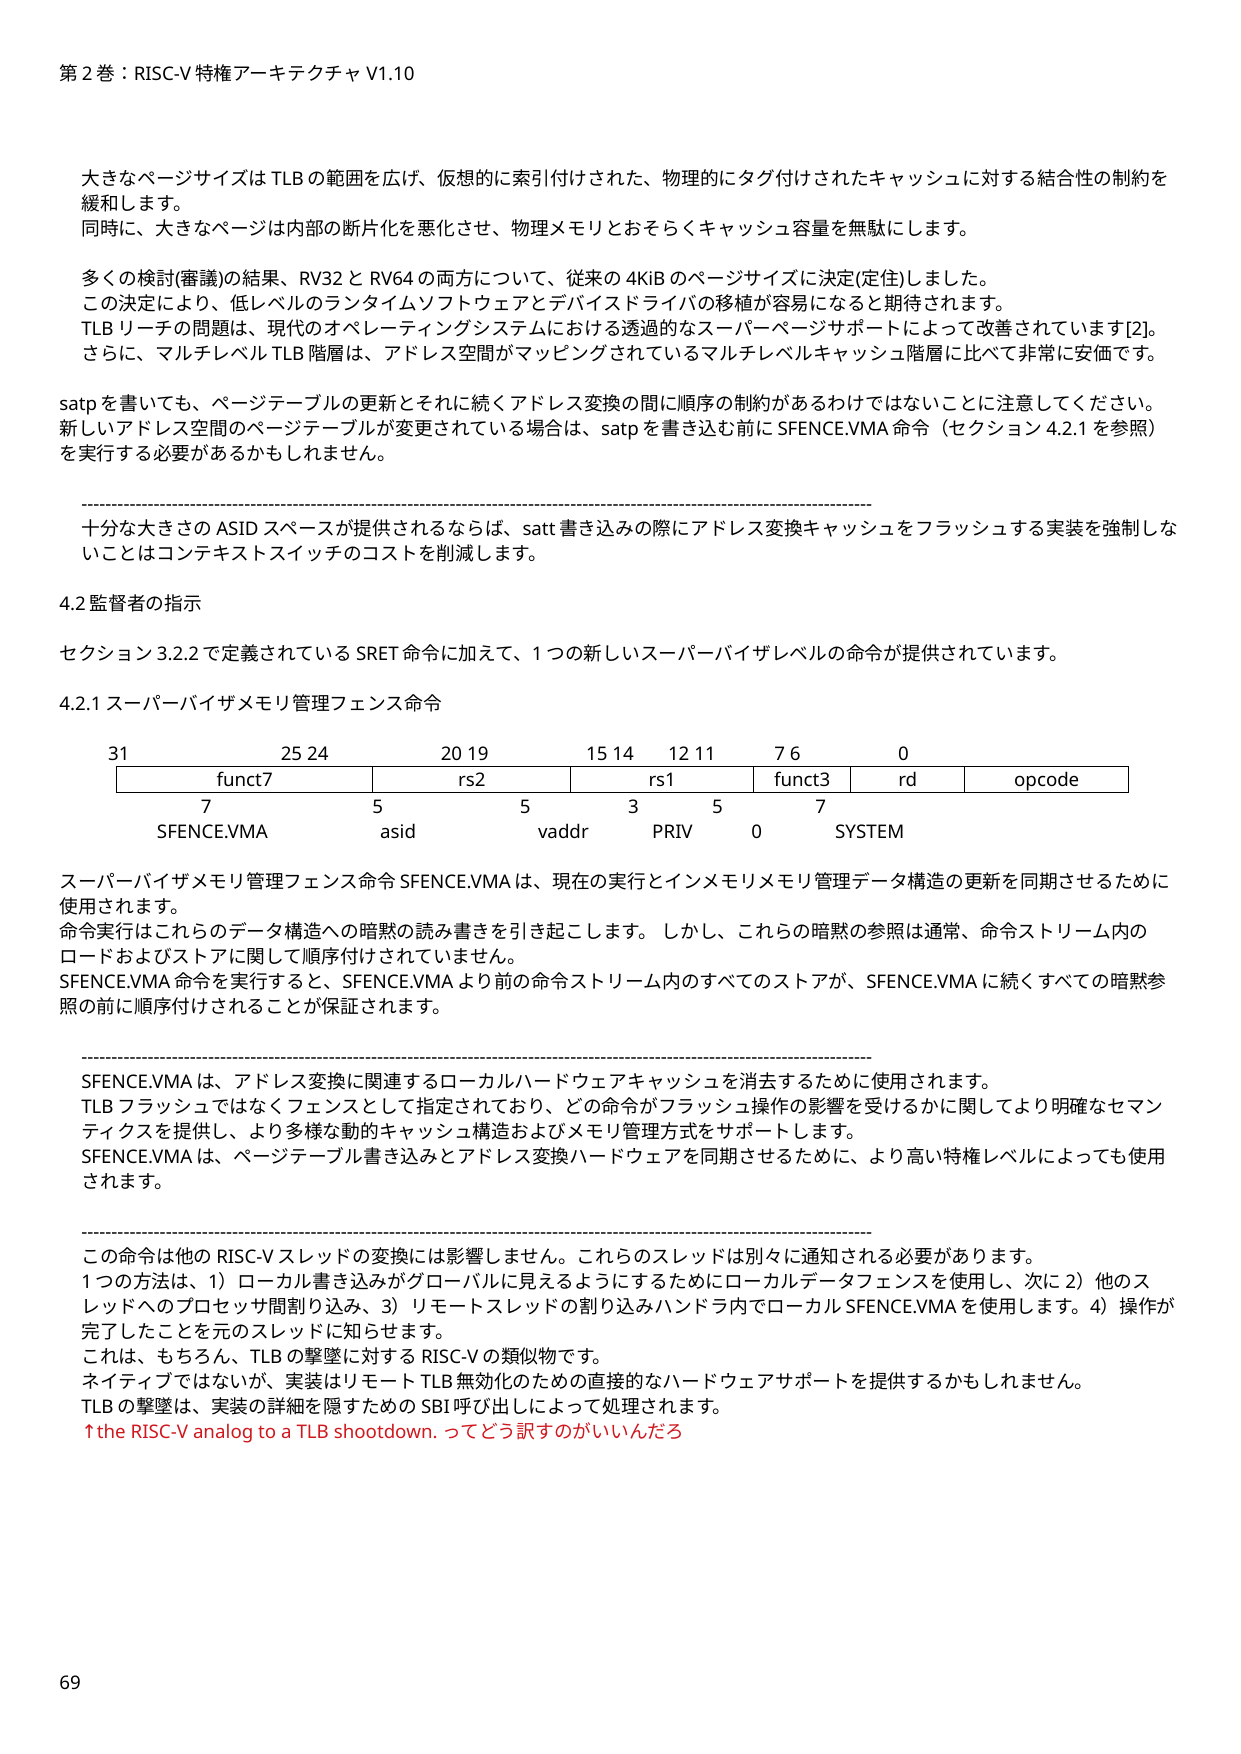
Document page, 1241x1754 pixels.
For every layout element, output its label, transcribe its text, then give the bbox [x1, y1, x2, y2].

text 十分な大きさのASIDスペースが提供されるならば、satt書き込みの際にアドレス変換キャッシュをフラッシュする実装を強制しないことはコンテキストスイッチのコストを削減します。 [81, 516, 1181, 566]
text ネイティブではないが、実装はリモートTLB無効化のための直接的なハードウェアサポートを提供するかもしれません。 [81, 1368, 1181, 1393]
text これは、もちろん、TLBの撃墜に対するRISC-Vの類似物です。 [81, 1343, 1181, 1368]
text ----------------------------------------------------------------------------------------------------------------------------------- [81, 1218, 1181, 1243]
text 新しいアドレス空間のページテーブルが変更されている場合は、satpを書き込む前にSFENCE.VMA命令（セクション4.2.1を参照）を実行する必要があるかもしれません。 [59, 416, 1181, 466]
text TLBリーチの問題は、現代のオペレーティングシステムにおける透過的なスーパーページサポートによって改善されています[2]。 [81, 316, 1181, 341]
text スーパーバイザメモリ管理フェンス命令SFENCE.VMAは、現在の実行とインメモリメモリ管理データ構造の更新を同期させるために使用されます。 [59, 868, 1181, 918]
text ----------------------------------------------------------------------------------------------------------------------------------- [81, 491, 1181, 516]
text セクション3.2.2で定義されているSRET命令に加えて、1つの新しいスーパーバイザレベルの命令が提供されています。 [59, 641, 1181, 666]
text 1つの方法は、1）ローカル書き込みがグローバルに見えるようにするためにローカルデータフェンスを使用し、次に2）他のスレッドへのプロセッサ間割り込み、3）リモートスレッドの割り込みハンドラ内でローカルSFENCE.VMAを使用します。4）操作が完了したことを元のスレッドに知らせます。 [81, 1268, 1181, 1343]
text 4.2監督者の指示 [59, 591, 1181, 616]
table_header funct7 [117, 767, 372, 792]
text 命令実行はこれらのデータ構造への暗黙の読み書きを引き起こします。 しかし、これらの暗黙の参照は通常、命令ストリーム内のロードおよびストアに関して順序付けされていません。 [59, 918, 1181, 968]
text 4.2.1スーパーバイザメモリ管理フェンス命令 [59, 691, 1181, 716]
text SFENCE.VMAは、アドレス変換に関連するローカルハードウェアキャッシュを消去するために使用されます。 [81, 1068, 1181, 1093]
text TLBフラッシュではなくフェンスとして指定されており、どの命令がフラッシュ操作の影響を受けるかに関してより明確なセマンティクスを提供し、より多様な動的キャッシュ構造およびメモリ管理方式をサポートします。 [81, 1093, 1181, 1143]
text 31 25 24 20 19 15 14 12 11 7 6 0 [59, 741, 1181, 766]
table_header rd [851, 767, 964, 792]
text ----------------------------------------------------------------------------------------------------------------------------------- [81, 1043, 1181, 1068]
text SFENCE.VMAは、ページテーブル書き込みとアドレス変換ハードウェアを同期させるために、より高い特権レベルによっても使用されます。 [81, 1143, 1181, 1193]
text SFENCE.VMA asid vaddr PRIV 0 SYSTEM [59, 818, 1181, 843]
text 多くの検討(審議)の結果、RV32とRV64の両方について、従来の4KiBのページサイズに決定(定住)しました。 [81, 266, 1181, 291]
text この決定により、低レベルのランタイムソフトウェアとデバイスドライバの移植が容易になると期待されます。 [81, 291, 1181, 316]
table_header rs2 [373, 767, 570, 792]
text この命令は他のRISC-Vスレッドの変換には影響しません。これらのスレッドは別々に通知される必要があります。 [81, 1243, 1181, 1268]
text 大きなページサイズはTLBの範囲を広げ、仮想的に索引付けされた、物理的にタグ付けされたキャッシュに対する結合性の制約を緩和します。 [81, 166, 1181, 216]
text satpを書いても、ページテーブルの更新とそれに続くアドレス変換の間に順序の制約があるわけではないことに注意してください。 [59, 391, 1181, 416]
text 7 5 5 3 5 7 [59, 793, 1181, 818]
text 同時に、大きなページは内部の断片化を悪化させ、物理メモリとおそらくキャッシュ容量を無駄にします。 [81, 216, 1181, 241]
table_header rs1 [571, 767, 753, 792]
text ↑the RISC-V analog to a TLB shootdown. ってどう訳すのがいいんだろ [81, 1418, 1181, 1443]
table_header opcode [965, 767, 1128, 792]
table_header funct3 [754, 767, 850, 792]
text SFENCE.VMA命令を実行すると、SFENCE.VMAより前の命令ストリーム内のすべてのストアが、SFENCE.VMAに続くすべての暗黙参照の前に順序付けされることが保証されます。 [59, 968, 1181, 1018]
text TLBの撃墜は、実装の詳細を隠すためのSBI呼び出しによって処理されます。 [81, 1393, 1181, 1418]
text さらに、マルチレベルTLB階層は、アドレス空間がマッピングされているマルチレベルキャッシュ階層に比べて非常に安価です。 [81, 341, 1181, 366]
